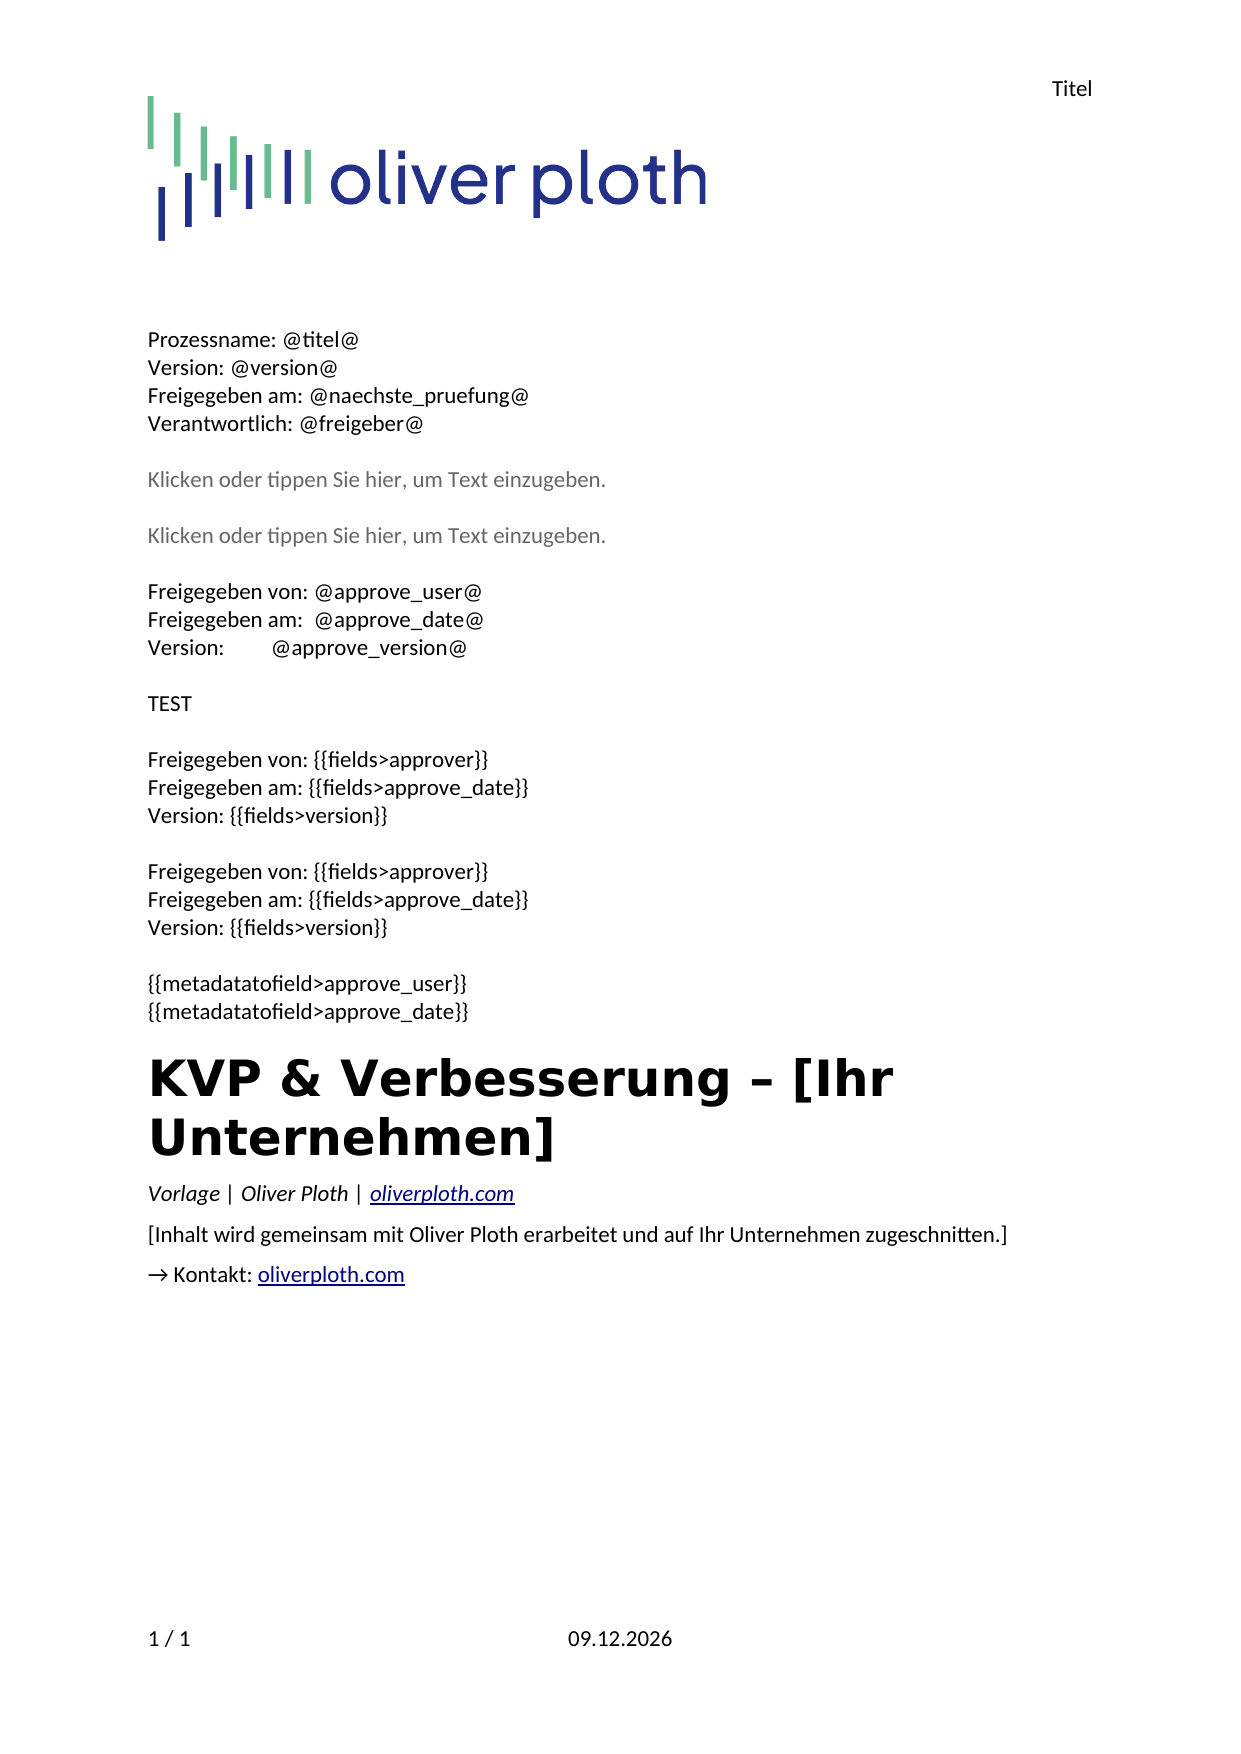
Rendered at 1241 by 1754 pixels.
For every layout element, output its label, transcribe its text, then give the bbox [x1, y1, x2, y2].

text Freigegeben von: {{fields>approver}} [148, 857, 1093, 885]
text {{metadatatofield>approve_user}} [148, 969, 1093, 997]
text Version: @version@ [148, 353, 1093, 381]
text [Inhalt wird gemeinsam mit Oliver Ploth erarbeitet und auf Ihr Unternehmen zugeschnitten.] [148, 1220, 1093, 1248]
text Freigegeben von: @approve_user@ [148, 577, 1093, 605]
text Version: {{fields>version}} [148, 913, 1093, 941]
text TEST [148, 689, 1093, 717]
text Version: {{fields>version}} [148, 801, 1093, 829]
text Freigegeben von: {{fields>approver}} [148, 745, 1093, 773]
text Vorlage | Oliver Ploth | oliverploth.com [148, 1179, 1093, 1207]
text Freigegeben am: {{fields>approve_date}} [148, 885, 1093, 913]
text Verantwortlich: @freigeber@ [148, 409, 1093, 437]
text Freigegeben am: {{fields>approve_date}} [148, 773, 1093, 801]
text Klicken oder tippen Sie hier, um Text einzugeben. [148, 521, 1093, 549]
text → Kontakt: oliverploth.com [148, 1260, 1093, 1288]
text Freigegeben am: @approve_date@ [148, 605, 1093, 633]
subtitle KVP & Verbesserung – [Ihr Unternehmen] [148, 1050, 1093, 1167]
text Version: @approve_version@ [148, 633, 1093, 661]
text Prozessname: @titel@ [148, 325, 1093, 353]
text Freigegeben am: @naechste_pruefung@ [148, 381, 1093, 409]
text {{metadatatofield>approve_date}} [148, 997, 1093, 1025]
text Klicken oder tippen Sie hier, um Text einzugeben. [148, 465, 1093, 493]
